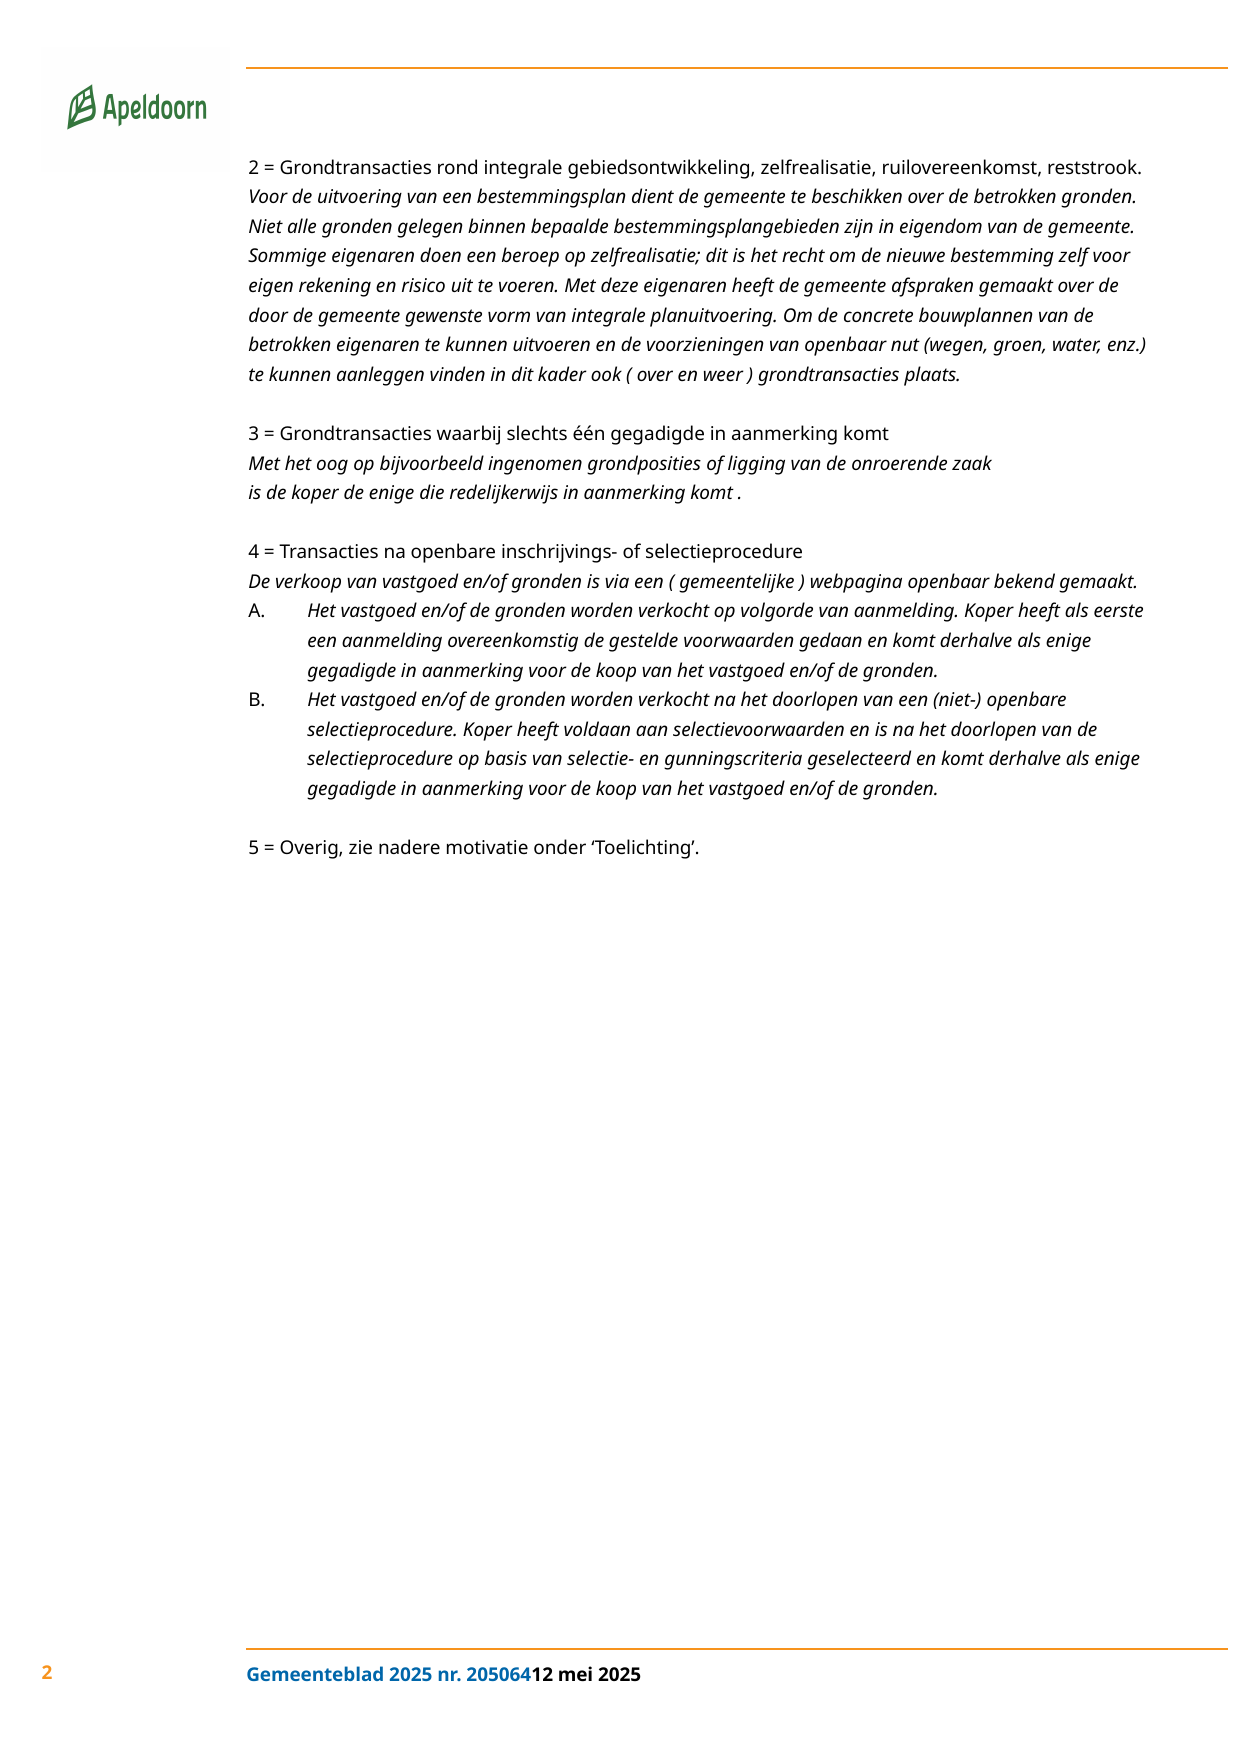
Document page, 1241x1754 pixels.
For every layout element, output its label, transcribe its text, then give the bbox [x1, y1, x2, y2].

text De verkoop van vastgoed en/of gronden is via een ( gemeentelijke ) webpagina openbaar bekend gemaakt. [248, 568, 1152, 594]
text 4 = Transacties na openbare inschrijvings- of selectieprocedure [248, 538, 1152, 564]
text 5 = Overig, zie nadere motivatie onder ‘Toelichting’. [248, 834, 1152, 860]
picture [41, 47, 231, 172]
list Het vastgoed en/of de gronden worden verkocht op volgorde van aanmelding. Koper heeft als eerste een aanmelding overeenkomstig de gestelde voorwaarden gedaan en komt derhalve als enige gegadigde in aanmerking voor de koop van het vastgoed en/of de gronden. [248, 598, 1152, 683]
text Voor de uitvoering van een bestemmingsplan dient de gemeente te beschikken over de betrokken gronden. Niet alle gronden gelegen binnen bepaalde bestemmingsplangebieden zijn in eigendom van de gemeente. Sommige eigenaren doen een beroep op zelfrealisatie; dit is het recht om de nieuwe bestemming zelf voor eigen rekening en risico uit te voeren. Met deze eigenaren heeft de gemeente afspraken gemaakt over de door de gemeente gewenste vorm van integrale planuitvoering. Om de concrete bouwplannen van de betrokken eigenaren te kunnen uitvoeren en de voorzieningen van openbaar nut (wegen, groen, water, enz.) te kunnen aanleggen vinden in dit kader ook ( over en weer ) grondtransacties plaats. [248, 183, 1152, 387]
text is de koper de enige die redelijkerwijs in aanmerking komt . [248, 479, 1152, 505]
text 3 = Grondtransacties waarbij slechts één gegadigde in aanmerking komt [248, 420, 1152, 446]
text Met het oog op bijvoorbeeld ingenomen grondposities of ligging van de onroerende zaak [248, 450, 1152, 476]
list Het vastgoed en/of de gronden worden verkocht na het doorlopen van een (niet-) openbare selectieprocedure. Koper heeft voldaan aan selectievoorwaarden en is na het doorlopen van de selectieprocedure op basis van selectie- en gunningscriteria geselecteerd en komt derhalve als enige gegadigde in aanmerking voor de koop van het vastgoed en/of de gronden. [248, 686, 1152, 801]
text 2 = Grondtransacties rond integrale gebiedsontwikkeling, zelfrealisatie, ruilovereenkomst, reststrook. [248, 154, 1152, 180]
